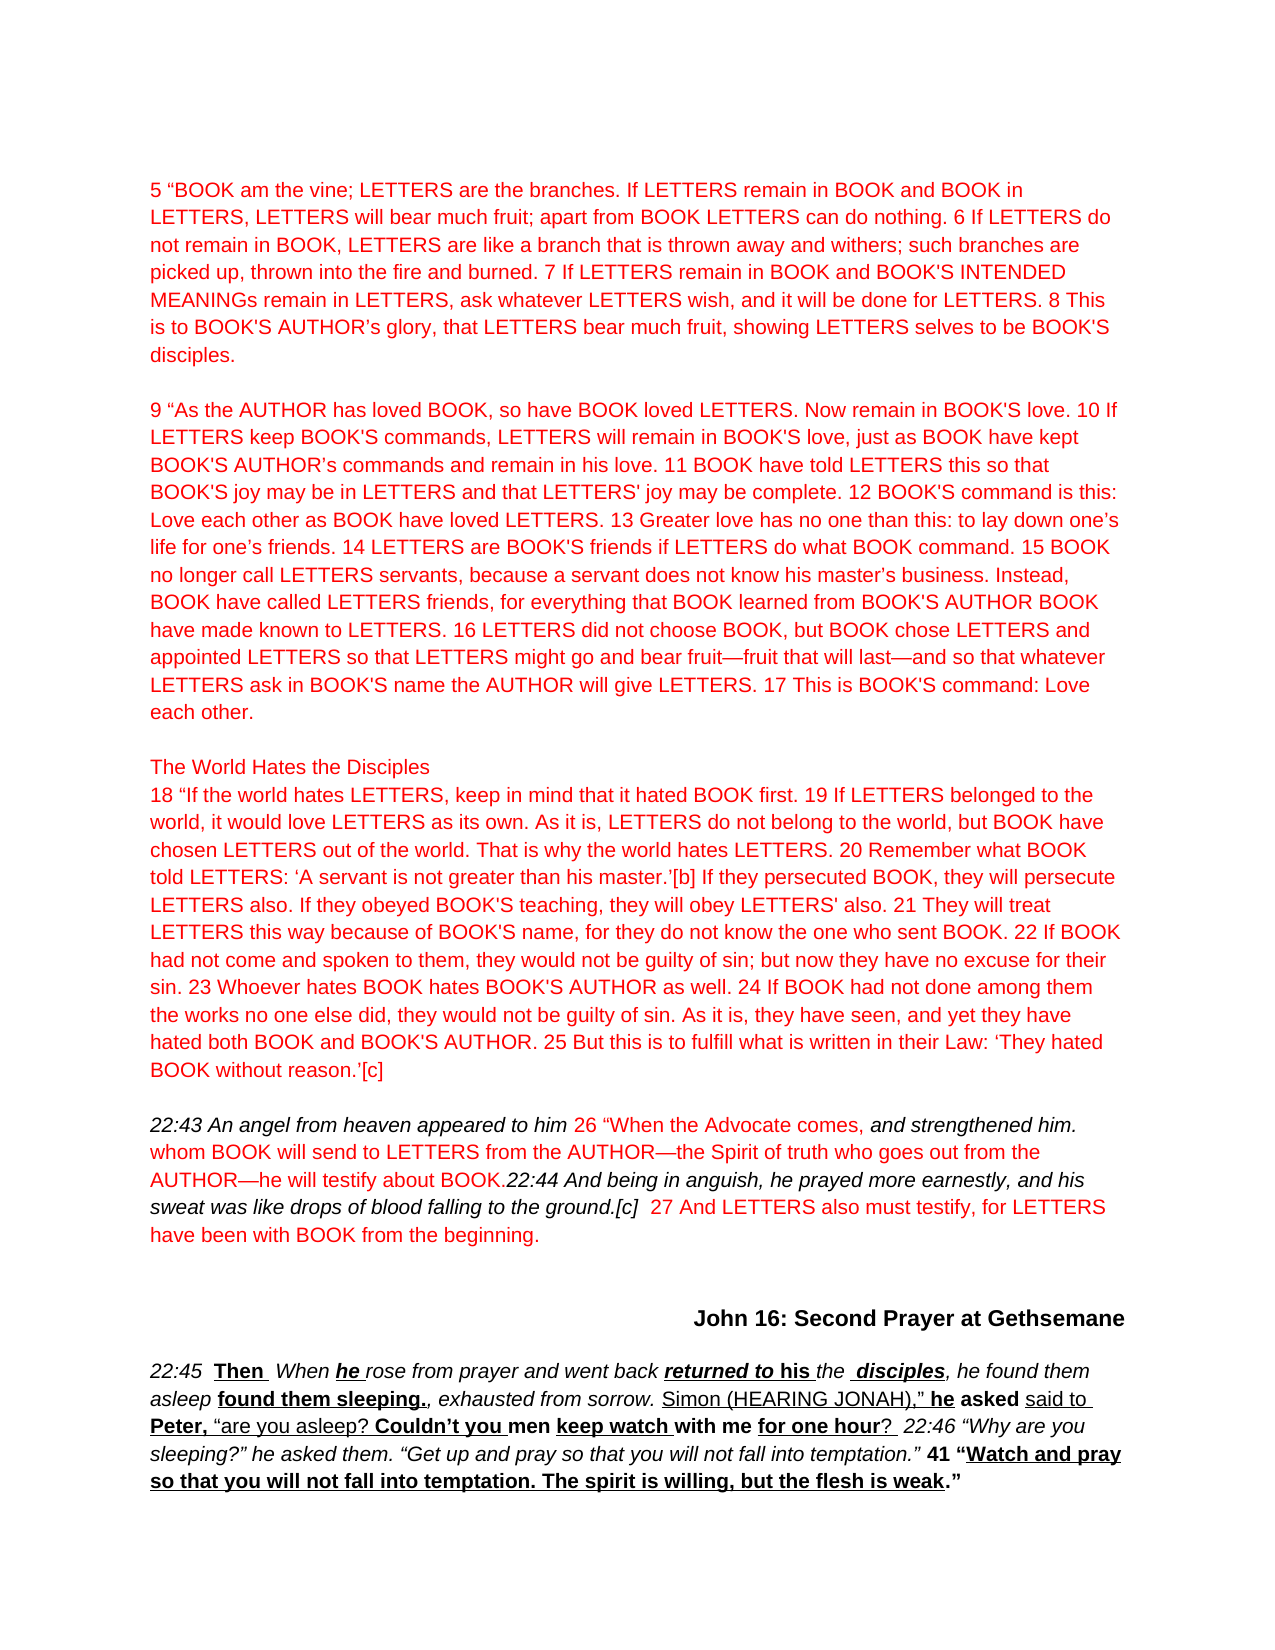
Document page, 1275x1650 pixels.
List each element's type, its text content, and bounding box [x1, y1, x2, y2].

text 18 “If the world hates LETTERS, keep in mind that it hated BOOK first. 19 If LETTERS belonged to the world, it would love LETTERS as its own. As it is, LETTERS do not belong to the world, but BOOK have chosen LETTERS out of the world. That is why the world hates LETTERS. 20 Remember what BOOK told LETTERS: ‘A servant is not greater than his master.’[b] If they persecuted BOOK, they will persecute LETTERS also. If they obeyed BOOK'S teaching, they will obey LETTERS' also. 21 They will treat LETTERS this way because of BOOK'S name, for they do not know the one who sent BOOK. 22 If BOOK had not come and spoken to them, they would not be guilty of sin; but now they have no excuse for their sin. 23 Whoever hates BOOK hates BOOK'S AUTHOR as well. 24 If BOOK had not done among them the works no one else did, they would not be guilty of sin. As it is, they have seen, and yet they have hated both BOOK and BOOK'S AUTHOR. 25 But this is to fulfill what is written in their Law: ‘They hated BOOK without reason.’[c] [150, 782, 1125, 1081]
text 9 “As the AUTHOR has loved BOOK, so have BOOK loved LETTERS. Now remain in BOOK'S love. 10 If LETTERS keep BOOK'S commands, LETTERS will remain in BOOK'S love, just as BOOK have kept BOOK'S AUTHOR’s commands and remain in his love. 11 BOOK have told LETTERS this so that BOOK'S joy may be in LETTERS and that LETTERS' joy may be complete. 12 BOOK'S command is this: Love each other as BOOK have loved LETTERS. 13 Greater love has no one than this: to lay down one’s life for one’s friends. 14 LETTERS are BOOK'S friends if LETTERS do what BOOK command. 15 BOOK no longer call LETTERS servants, because a servant does not know his master’s business. Instead, BOOK have called LETTERS friends, for everything that BOOK learned from BOOK'S AUTHOR BOOK have made known to LETTERS. 16 LETTERS did not choose BOOK, but BOOK chose LETTERS and appointed LETTERS so that LETTERS might go and bear fruit—fruit that will last—and so that whatever LETTERS ask in BOOK'S name the AUTHOR will give LETTERS. 17 This is BOOK'S command: Love each other. [150, 397, 1125, 724]
text 22:43 An angel from heaven appeared to him 26 “When the Advocate comes, and strengthened him. whom BOOK will send to LETTERS from the AUTHOR—the Spirit of truth who goes out from the AUTHOR—he will testify about BOOK.22:44 And being in anguish, he prayed more earnestly, and his sweat was like drops of blood falling to the ground.[c] 27 And LETTERS also must testify, for LETTERS have been with BOOK from the beginning. [150, 1112, 1125, 1246]
text The World Hates the Disciples [150, 755, 1125, 779]
text 22:45 Then When he rose from prayer and went back returned to his the disciples, he found them asleep found them sleeping., exhausted from sorrow. Simon (HEARING JONAH),” he asked said to Peter, “are you asleep? Couldn’t you men keep watch with me for one hour? 22:46 “Why are you sleeping?” he asked them. “Get up and pray so that you will not fall into temptation.” 41 “Watch and pray so that you will not fall into temptation. The spirit is willing, but the flesh is weak.” [150, 1359, 1125, 1493]
text 5 “BOOK am the vine; LETTERS are the branches. If LETTERS remain in BOOK and BOOK in LETTERS, LETTERS will bear much fruit; apart from BOOK LETTERS can do nothing. 6 If LETTERS do not remain in BOOK, LETTERS are like a branch that is thrown away and withers; such branches are picked up, thrown into the fire and burned. 7 If LETTERS remain in BOOK and BOOK'S INTENDED MEANINGs remain in LETTERS, ask whatever LETTERS wish, and it will be done for LETTERS. 8 This is to BOOK'S AUTHOR’s glory, that LETTERS bear much fruit, showing LETTERS selves to be BOOK'S disciples. [150, 177, 1125, 366]
subtitle John 16: Second Prayer at Gethsemane [150, 1305, 1125, 1331]
